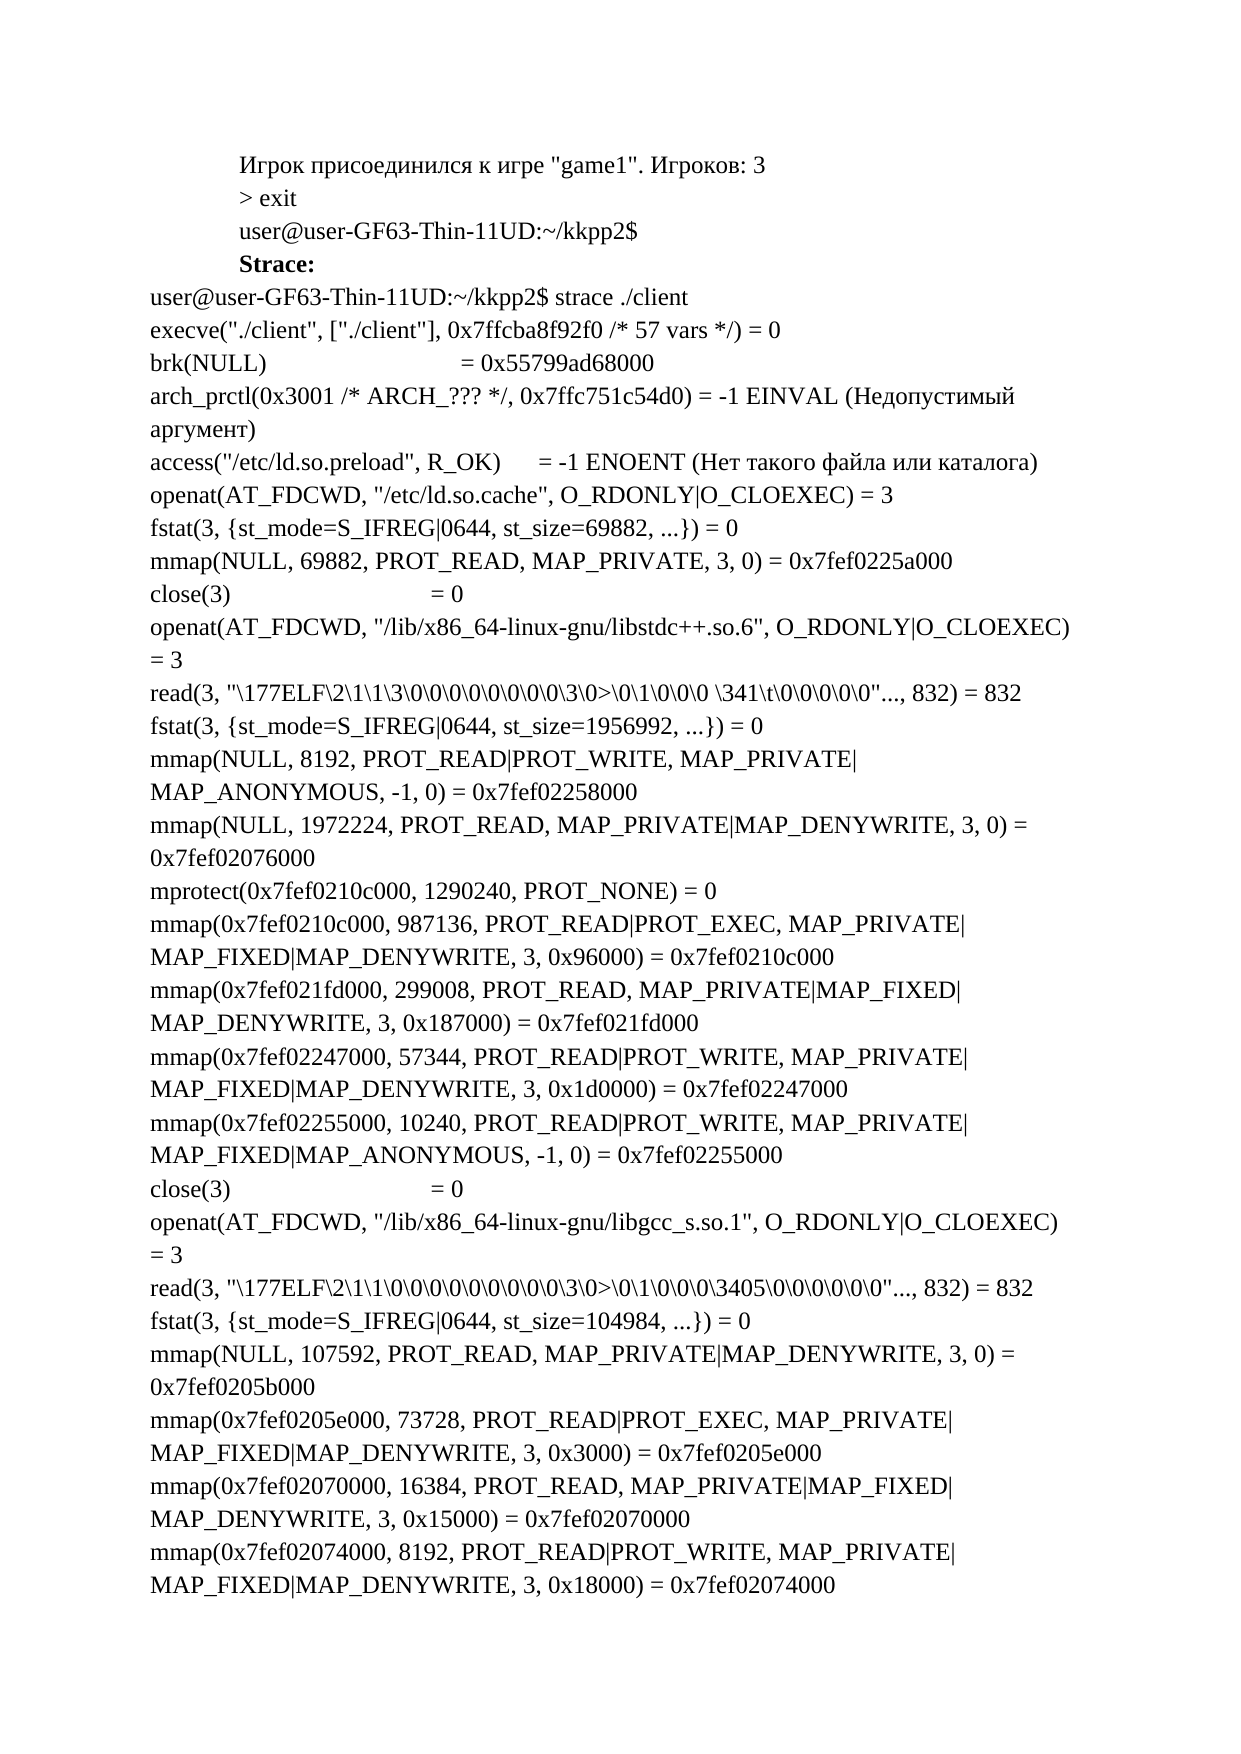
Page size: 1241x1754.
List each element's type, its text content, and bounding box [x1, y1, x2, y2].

text openat(AT_FDCWD, "/etc/ld.so.cache", O_RDONLY|O_CLOEXEC) = 3 [150, 480, 1072, 509]
text mmap(0x7fef0205e000, 73728, PROT_READ|PROT_EXEC, MAP_PRIVATE|MAP_FIXED|MAP_DENYWRITE, 3, 0x3000) = 0x7fef0205e000 [150, 1405, 1072, 1467]
text Strace: [179, 249, 1072, 278]
text brk(NULL) = 0x55799ad68000 [150, 348, 1072, 377]
text Игрок присоединился к игре "game1". Игроков: 3 [179, 150, 1072, 179]
text openat(AT_FDCWD, "/lib/x86_64-linux-gnu/libgcc_s.so.1", O_RDONLY|O_CLOEXEC) = 3 [150, 1207, 1072, 1268]
text close(3) = 0 [150, 1174, 1072, 1202]
text mmap(NULL, 1972224, PROT_READ, MAP_PRIVATE|MAP_DENYWRITE, 3, 0) = 0x7fef02076000 [150, 810, 1072, 872]
text mmap(0x7fef02070000, 16384, PROT_READ, MAP_PRIVATE|MAP_FIXED|MAP_DENYWRITE, 3, 0x15000) = 0x7fef02070000 [150, 1471, 1072, 1533]
text mmap(NULL, 8192, PROT_READ|PROT_WRITE, MAP_PRIVATE|MAP_ANONYMOUS, -1, 0) = 0x7fef02258000 [150, 744, 1072, 806]
text read(3, "\177ELF\2\1\1\3\0\0\0\0\0\0\0\0\3\0>\0\1\0\0\0 \341\t\0\0\0\0\0"..., 832) = 832 [150, 678, 1072, 707]
text fstat(3, {st_mode=S_IFREG|0644, st_size=1956992, ...}) = 0 [150, 711, 1072, 740]
text mmap(0x7fef02074000, 8192, PROT_READ|PROT_WRITE, MAP_PRIVATE|MAP_FIXED|MAP_DENYWRITE, 3, 0x18000) = 0x7fef02074000 [150, 1537, 1072, 1599]
text mmap(0x7fef02255000, 10240, PROT_READ|PROT_WRITE, MAP_PRIVATE|MAP_FIXED|MAP_ANONYMOUS, -1, 0) = 0x7fef02255000 [150, 1108, 1072, 1169]
text mmap(0x7fef021fd000, 299008, PROT_READ, MAP_PRIVATE|MAP_FIXED|MAP_DENYWRITE, 3, 0x187000) = 0x7fef021fd000 [150, 976, 1072, 1037]
text read(3, "\177ELF\2\1\1\0\0\0\0\0\0\0\0\0\3\0>\0\1\0\0\0\3405\0\0\0\0\0\0"..., 832) = 832 [150, 1273, 1072, 1301]
text mmap(NULL, 69882, PROT_READ, MAP_PRIVATE, 3, 0) = 0x7fef0225a000 [150, 546, 1072, 575]
text user@user-GF63-Thin-11UD:~/kkpp2$ [179, 216, 1072, 245]
text fstat(3, {st_mode=S_IFREG|0644, st_size=69882, ...}) = 0 [150, 513, 1072, 542]
text user@user-GF63-Thin-11UD:~/kkpp2$ strace ./client [150, 282, 1072, 311]
text mmap(0x7fef0210c000, 987136, PROT_READ|PROT_EXEC, MAP_PRIVATE|MAP_FIXED|MAP_DENYWRITE, 3, 0x96000) = 0x7fef0210c000 [150, 909, 1072, 971]
text mmap(0x7fef02247000, 57344, PROT_READ|PROT_WRITE, MAP_PRIVATE|MAP_FIXED|MAP_DENYWRITE, 3, 0x1d0000) = 0x7fef02247000 [150, 1042, 1072, 1103]
text access("/etc/ld.so.preload", R_OK) = -1 ENOENT (Нет такого файла или каталога) [150, 447, 1072, 476]
text execve("./client", ["./client"], 0x7ffcba8f92f0 /* 57 vars */) = 0 [150, 315, 1072, 344]
text > exit [179, 183, 1072, 212]
text mprotect(0x7fef0210c000, 1290240, PROT_NONE) = 0 [150, 876, 1072, 905]
text openat(AT_FDCWD, "/lib/x86_64-linux-gnu/libstdc++.so.6", O_RDONLY|O_CLOEXEC) = 3 [150, 612, 1072, 674]
text fstat(3, {st_mode=S_IFREG|0644, st_size=104984, ...}) = 0 [150, 1306, 1072, 1334]
text mmap(NULL, 107592, PROT_READ, MAP_PRIVATE|MAP_DENYWRITE, 3, 0) = 0x7fef0205b000 [150, 1339, 1072, 1401]
text arch_prctl(0x3001 /* ARCH_??? */, 0x7ffc751c54d0) = -1 EINVAL (Недопустимый аргумент) [150, 381, 1072, 443]
text close(3) = 0 [150, 579, 1072, 608]
